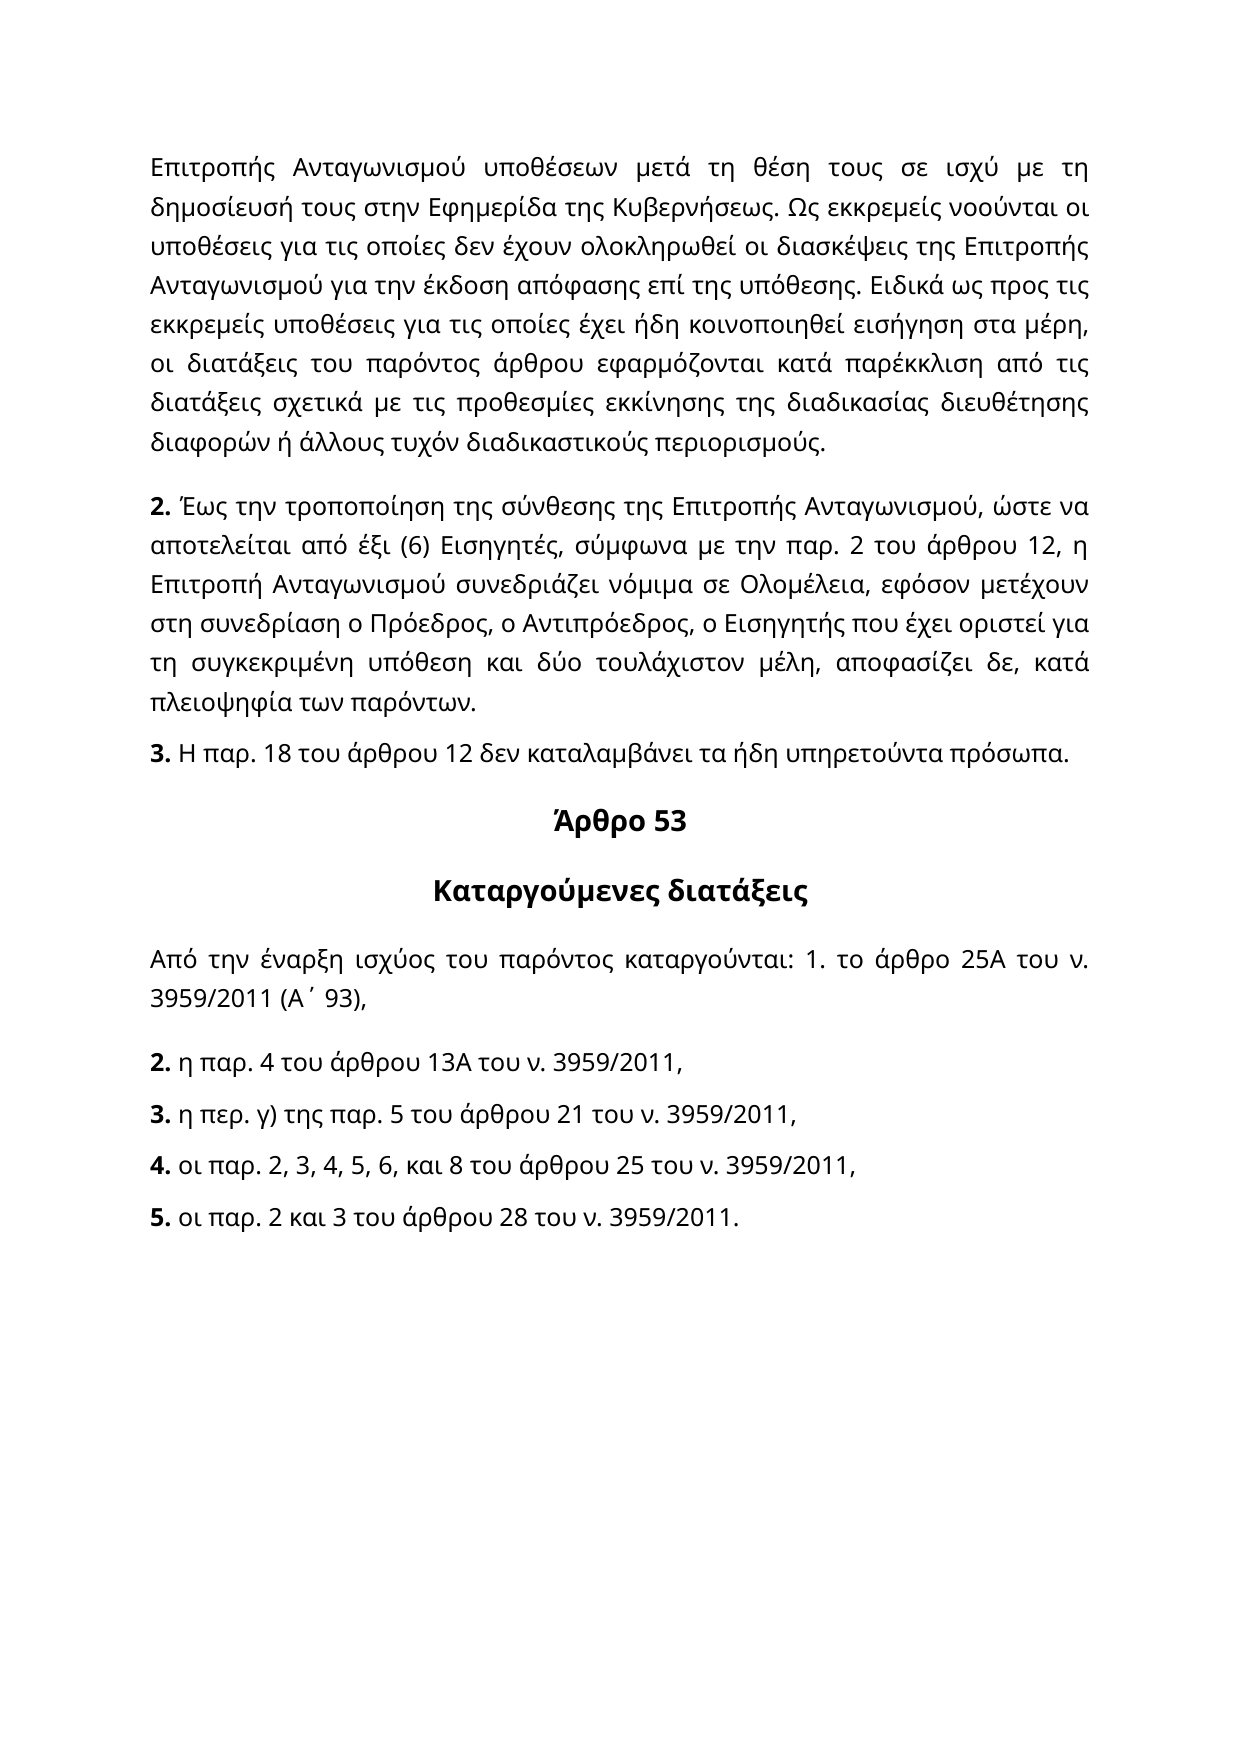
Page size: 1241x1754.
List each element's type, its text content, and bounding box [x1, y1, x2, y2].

subtitle Καταργούμενες διατάξεις [150, 871, 1090, 910]
text 3. Η παρ. 18 του άρθρου 12 δεν καταλαμβάνει τα ήδη υπηρετούντα πρόσωπα. [150, 736, 1090, 770]
subtitle Άρθρο 53 [150, 800, 1090, 840]
text 2. η παρ. 4 του άρθρου 13Α του ν. 3959/2011, [150, 1044, 1090, 1079]
text Επιτροπής Ανταγωνισμού υποθέσεων μετά τη θέση τους σε ισχύ με τη δημοσίευσή τους στην Εφημερίδα της Κυβερνήσεως. Ως εκκρεμείς νοούνται οι υποθέσεις για τις οποίες δεν έχουν ολοκληρωθεί οι διασκέψεις της Επιτροπής Ανταγωνισμού για την έκδοση απόφασης επί της υπόθεσης. Ειδικά ως προς τις εκκρεμείς υποθέσεις για τις οποίες έχει ήδη κοινοποιηθεί εισήγηση στα μέρη, οι διατάξεις του παρόντος άρθρου εφαρμόζονται κατά παρέκκλιση από τις διατάξεις σχετικά με τις προθεσμίες εκκίνησης της διαδικασίας διευθέτησης διαφορών ή άλλους τυχόν διαδικαστικούς περιορισμούς. [150, 150, 1090, 458]
text 3. η περ. γ) της παρ. 5 του άρθρου 21 του ν. 3959/2011, [150, 1096, 1090, 1130]
text 5. οι παρ. 2 και 3 του άρθρου 28 του ν. 3959/2011. [150, 1199, 1090, 1234]
text Από την έναρξη ισχύος του παρόντος καταργούνται: 1. το άρθρο 25Α του ν. 3959/2011 (Α΄ 93), [150, 941, 1090, 1014]
text 2. Έως την τροποποίηση της σύνθεσης της Επιτροπής Ανταγωνισμού, ώστε να αποτελείται από έξι (6) Εισηγητές, σύμφωνα με την παρ. 2 του άρθρου 12, η Επιτροπή Ανταγωνισμού συνεδριάζει νόμιμα σε Ολομέλεια, εφόσον μετέχουν στη συνεδρίαση ο Πρόεδρος, ο Αντιπρόεδρος, ο Εισηγητής που έχει οριστεί για τη συγκεκριμένη υπόθεση και δύο τουλάχιστον μέλη, αποφασίζει δε, κατά πλειοψηφία των παρόντων. [150, 488, 1090, 718]
text 4. οι παρ. 2, 3, 4, 5, 6, και 8 του άρθρου 25 του ν. 3959/2011, [150, 1148, 1090, 1182]
